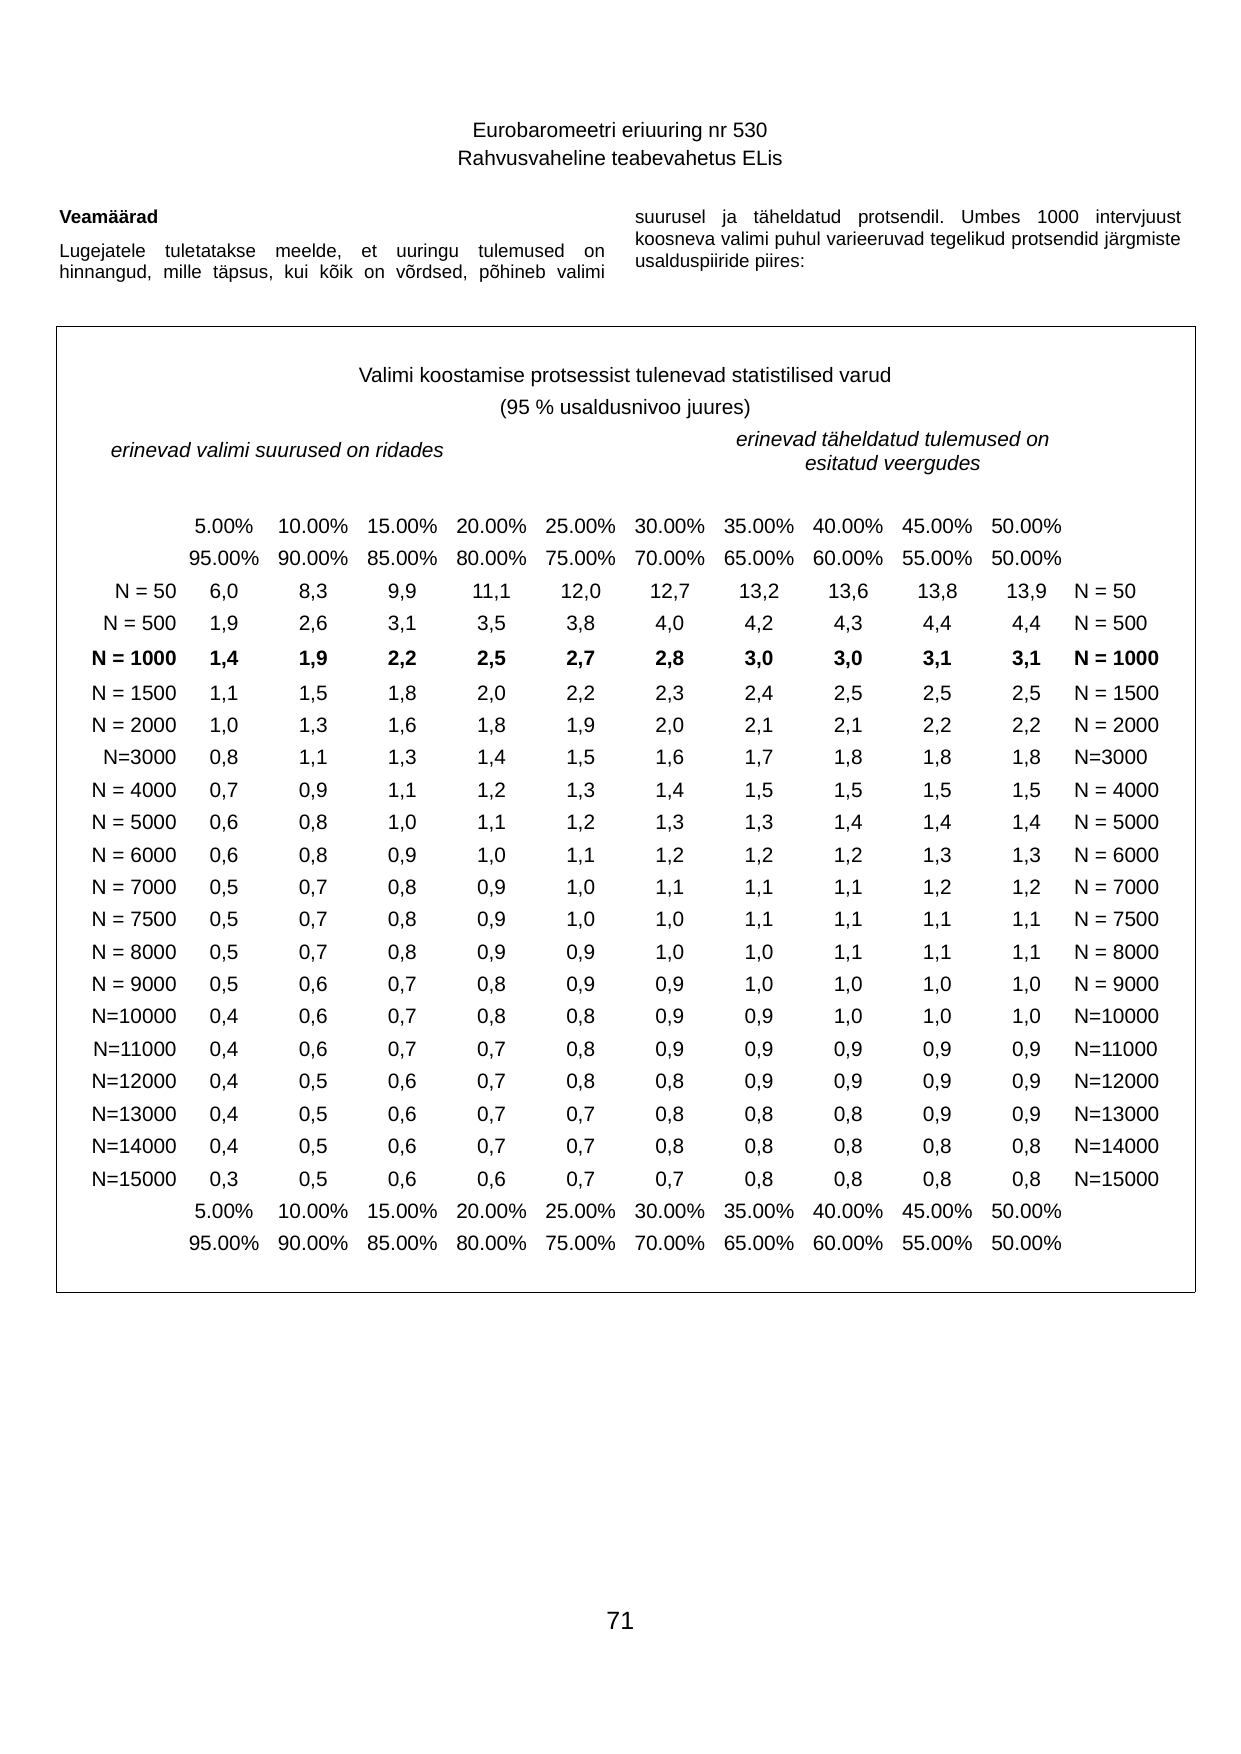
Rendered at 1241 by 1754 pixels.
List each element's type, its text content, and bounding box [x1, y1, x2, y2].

table_cell 0,9 [982, 1098, 1071, 1130]
table_cell 1,0 [625, 935, 714, 968]
table_cell 1,6 [625, 741, 714, 773]
table_cell 1,1 [358, 774, 447, 806]
table_cell N = 1000 [1071, 639, 1186, 676]
table_cell 2,0 [625, 709, 714, 741]
table_cell [536, 424, 625, 477]
table_cell N = 7500 [1071, 903, 1186, 935]
table_cell 0,5 [269, 1162, 358, 1194]
table_cell 0,8 [358, 871, 447, 903]
table_cell 95,00% [179, 1227, 268, 1259]
table_cell 20,00% [447, 510, 536, 542]
table_cell N = 9000 [1071, 968, 1186, 1000]
table_cell 0,9 [893, 1033, 982, 1065]
table_cell [804, 477, 893, 509]
table_cell N = 50 [1071, 574, 1186, 607]
table_cell N=15000 [1071, 1162, 1186, 1194]
table_cell 85,00% [358, 542, 447, 574]
table_cell 1,3 [358, 741, 447, 773]
table_cell 1,5 [804, 774, 893, 806]
table_cell (95 % usaldusnivoo juures) [179, 391, 1071, 423]
table_cell 2,2 [893, 709, 982, 741]
table_cell 65,00% [714, 542, 803, 574]
table_cell 0,6 [447, 1162, 536, 1194]
table_cell 95,00% [179, 542, 268, 574]
table_cell [982, 477, 1071, 509]
table_cell 55,00% [893, 542, 982, 574]
table_cell 4,4 [893, 607, 982, 639]
table_cell 85,00% [358, 1227, 447, 1259]
table_cell 0,8 [625, 1130, 714, 1162]
table_cell 1,9 [179, 607, 268, 639]
table_cell [269, 477, 358, 509]
table_cell 0,8 [269, 838, 358, 871]
table_cell [1071, 424, 1186, 477]
table_cell 1,8 [447, 709, 536, 741]
table_cell 1,5 [269, 676, 358, 709]
table_cell [714, 477, 803, 509]
table_cell 0,8 [536, 1000, 625, 1033]
table_cell 1,4 [893, 806, 982, 838]
table_cell 0,6 [179, 838, 268, 871]
table_cell [1071, 477, 1186, 509]
table_cell 25,00% [536, 1195, 625, 1227]
table_cell [893, 477, 982, 509]
table_cell 0,4 [179, 1065, 268, 1097]
table_cell N=11000 [1071, 1033, 1186, 1065]
table_cell 13,2 [714, 574, 803, 607]
table_cell 2,6 [269, 607, 358, 639]
table_cell 0,8 [179, 741, 268, 773]
table_cell [358, 477, 447, 509]
table_cell 0,6 [179, 806, 268, 838]
table_cell 90,00% [269, 1227, 358, 1259]
table_cell 15,00% [358, 510, 447, 542]
table_cell 3,0 [714, 639, 803, 676]
table_cell 1,2 [536, 806, 625, 838]
table_cell 0,6 [358, 1098, 447, 1130]
table_cell 0,6 [358, 1130, 447, 1162]
table_cell 0,3 [179, 1162, 268, 1194]
table_cell 1,0 [179, 709, 268, 741]
table_cell 35,00% [714, 1195, 803, 1227]
table_cell N=13000 [1071, 1098, 1186, 1130]
table_cell [447, 424, 536, 477]
table_cell 1,2 [982, 871, 1071, 903]
table_cell 35,00% [714, 510, 803, 542]
table_cell 60,00% [804, 542, 893, 574]
table_cell 0,9 [358, 838, 447, 871]
table_cell 1,0 [536, 903, 625, 935]
table_cell N = 6000 [65, 838, 179, 871]
table_cell 10,00% [269, 510, 358, 542]
table_cell 0,8 [625, 1098, 714, 1130]
table_cell N = 4000 [1071, 774, 1186, 806]
table_cell 45,00% [893, 510, 982, 542]
table_cell 1,3 [982, 838, 1071, 871]
table_cell N=10000 [1071, 1000, 1186, 1033]
table_cell N = 1000 [65, 639, 179, 676]
table_cell 2,5 [804, 676, 893, 709]
table_cell 1,6 [358, 709, 447, 741]
table_cell N = 6000 [1071, 838, 1186, 871]
table_cell [536, 477, 625, 509]
table_cell 0,8 [804, 1098, 893, 1130]
table_cell 1,1 [714, 903, 803, 935]
table_cell 13,8 [893, 574, 982, 607]
table_cell N = 2000 [1071, 709, 1186, 741]
table_cell 5,00% [179, 510, 268, 542]
table_cell 0,7 [269, 903, 358, 935]
table_cell 1,0 [536, 871, 625, 903]
table_cell 0,8 [714, 1130, 803, 1162]
table_cell N = 8000 [1071, 935, 1186, 968]
table_cell 0,9 [625, 1000, 714, 1033]
table_cell 1,8 [804, 741, 893, 773]
table_cell N = 7500 [65, 903, 179, 935]
table_cell 9,9 [358, 574, 447, 607]
table_cell 0,7 [447, 1065, 536, 1097]
table_cell 1,8 [982, 741, 1071, 773]
table_cell 1,1 [714, 871, 803, 903]
table_cell 1,5 [536, 741, 625, 773]
table_header [65, 359, 179, 391]
table_cell 0,6 [269, 968, 358, 1000]
table_cell [1071, 1227, 1186, 1259]
table_cell N=13000 [65, 1098, 179, 1130]
table_cell 75,00% [536, 542, 625, 574]
table_cell 0,9 [804, 1033, 893, 1065]
table_cell 1,1 [804, 903, 893, 935]
table_cell 0,9 [625, 968, 714, 1000]
table_cell 70,00% [625, 1227, 714, 1259]
table_cell 2,2 [358, 639, 447, 676]
table_cell 0,9 [447, 871, 536, 903]
table_cell 0,4 [179, 1098, 268, 1130]
table_cell 0,8 [714, 1162, 803, 1194]
table_cell 1,2 [714, 838, 803, 871]
table_cell 2,0 [447, 676, 536, 709]
table_cell 1,0 [358, 806, 447, 838]
table_cell 1,1 [893, 935, 982, 968]
table_cell 0,9 [893, 1098, 982, 1130]
table_cell 0,8 [358, 935, 447, 968]
table_cell N = 2000 [65, 709, 179, 741]
table_cell 0,9 [447, 935, 536, 968]
table_cell 90,00% [269, 542, 358, 574]
table_cell N = 1500 [65, 676, 179, 709]
table_cell 0,8 [625, 1065, 714, 1097]
table_cell 0,9 [625, 1033, 714, 1065]
table_header Valimi koostamise protsessist tulenevad statistilised varud [179, 359, 1071, 391]
table_cell 8,3 [269, 574, 358, 607]
table_cell 1,1 [982, 903, 1071, 935]
table_cell 0,9 [447, 903, 536, 935]
table_cell 3,5 [447, 607, 536, 639]
table_cell 70,00% [625, 542, 714, 574]
table_cell 0,8 [447, 968, 536, 1000]
table_cell 4,3 [804, 607, 893, 639]
table_cell N=14000 [65, 1130, 179, 1162]
table_cell 0,8 [804, 1130, 893, 1162]
table_cell 0,7 [358, 1000, 447, 1033]
table_cell 0,6 [269, 1033, 358, 1065]
table_cell [1071, 1195, 1186, 1227]
table_cell N=3000 [1071, 741, 1186, 773]
table_cell 0,4 [179, 1130, 268, 1162]
table_cell 60,00% [804, 1227, 893, 1259]
table_cell 0,8 [804, 1162, 893, 1194]
table_cell 13,9 [982, 574, 1071, 607]
table_cell 1,1 [982, 935, 1071, 968]
table_cell 2,4 [714, 676, 803, 709]
table_cell 0,8 [536, 1033, 625, 1065]
table_cell 0,8 [358, 903, 447, 935]
table_cell 20,00% [447, 1195, 536, 1227]
table_cell 0,8 [447, 1000, 536, 1033]
table_cell 12,0 [536, 574, 625, 607]
table_cell 1,1 [447, 806, 536, 838]
table_cell 0,5 [179, 903, 268, 935]
table_cell 1,8 [358, 676, 447, 709]
text Lugejatele tuletatakse meelde, et uuringu tulemused on hinnangud, mille täpsus, kui kõik on võrdsed, põhineb valimi [59, 240, 605, 283]
table_cell 0,5 [179, 935, 268, 968]
table_cell N=10000 [65, 1000, 179, 1033]
table_cell 1,0 [893, 1000, 982, 1033]
table_cell 1,0 [804, 968, 893, 1000]
table_cell 12,7 [625, 574, 714, 607]
table_cell 55,00% [893, 1227, 982, 1259]
table_cell N=15000 [65, 1162, 179, 1194]
table_cell 30,00% [625, 510, 714, 542]
table_cell N = 5000 [1071, 806, 1186, 838]
table_cell 1,4 [447, 741, 536, 773]
table_cell 0,7 [625, 1162, 714, 1194]
table_cell 2,7 [536, 639, 625, 676]
table_cell [1071, 391, 1186, 423]
table_cell 0,9 [982, 1065, 1071, 1097]
table_cell 0,7 [536, 1130, 625, 1162]
table_cell 0,8 [893, 1162, 982, 1194]
table_cell 1,0 [982, 1000, 1071, 1033]
table_cell 1,1 [893, 903, 982, 935]
table_cell 1,2 [447, 774, 536, 806]
table_cell 1,1 [536, 838, 625, 871]
table_cell 1,3 [269, 709, 358, 741]
table_cell 2,5 [982, 676, 1071, 709]
table_cell 0,5 [269, 1065, 358, 1097]
table_cell 3,8 [536, 607, 625, 639]
table_cell 1,0 [625, 903, 714, 935]
table_cell [1071, 510, 1186, 542]
table_cell 1,1 [804, 935, 893, 968]
table_cell 0,5 [269, 1098, 358, 1130]
table_cell 0,7 [358, 968, 447, 1000]
table_cell 0,6 [358, 1162, 447, 1194]
table_cell N=14000 [1071, 1130, 1186, 1162]
text Veamäärad [59, 206, 605, 228]
table_cell [65, 391, 179, 423]
table_cell 10,00% [269, 1195, 358, 1227]
table_cell 11,1 [447, 574, 536, 607]
table_cell 3,1 [358, 607, 447, 639]
table_cell 1,3 [893, 838, 982, 871]
table_cell 25,00% [536, 510, 625, 542]
table_cell 1,0 [447, 838, 536, 871]
table_cell [625, 477, 714, 509]
table_cell 5,00% [179, 1195, 268, 1227]
table_cell 0,8 [982, 1162, 1071, 1194]
table_cell 1,0 [804, 1000, 893, 1033]
table_cell 0,5 [179, 871, 268, 903]
table_cell N = 500 [65, 607, 179, 639]
table_cell 1,2 [893, 871, 982, 903]
table_cell 1,2 [625, 838, 714, 871]
table_cell 0,9 [536, 968, 625, 1000]
table_cell 6,0 [179, 574, 268, 607]
table_cell [65, 1227, 179, 1259]
table_cell [65, 542, 179, 574]
table_cell 1,5 [714, 774, 803, 806]
table_cell 4,0 [625, 607, 714, 639]
table_cell 0,6 [269, 1000, 358, 1033]
table_cell 3,1 [982, 639, 1071, 676]
table_cell N=12000 [1071, 1065, 1186, 1097]
table_cell N = 9000 [65, 968, 179, 1000]
table_cell 1,3 [536, 774, 625, 806]
table_cell 0,7 [447, 1033, 536, 1065]
table_cell 0,7 [536, 1098, 625, 1130]
table_cell 1,0 [714, 935, 803, 968]
table_cell 1,4 [982, 806, 1071, 838]
table_cell 1,8 [893, 741, 982, 773]
table_cell 1,9 [269, 639, 358, 676]
table_cell 0,9 [982, 1033, 1071, 1065]
table_cell 2,3 [625, 676, 714, 709]
table_cell 2,8 [625, 639, 714, 676]
table_cell [1071, 542, 1186, 574]
table_cell 1,4 [804, 806, 893, 838]
table_cell N = 5000 [65, 806, 179, 838]
table_cell 0,7 [536, 1162, 625, 1194]
table_cell 3,0 [804, 639, 893, 676]
table_cell 0,8 [714, 1098, 803, 1130]
table_cell 0,8 [269, 806, 358, 838]
table_cell 1,2 [804, 838, 893, 871]
table_cell 50,00% [982, 1227, 1071, 1259]
table_cell 0,6 [358, 1065, 447, 1097]
table_cell 1,3 [625, 806, 714, 838]
table_cell 3,1 [893, 639, 982, 676]
table_cell 1,0 [982, 968, 1071, 1000]
table_cell 0,5 [179, 968, 268, 1000]
table_cell erinevad valimi suurused on ridades [65, 424, 447, 477]
table_cell 4,2 [714, 607, 803, 639]
table_cell 1,5 [893, 774, 982, 806]
table_cell 80,00% [447, 1227, 536, 1259]
table_cell 1,1 [179, 676, 268, 709]
table_cell 1,4 [625, 774, 714, 806]
table_cell 50,00% [982, 510, 1071, 542]
table_cell 4,4 [982, 607, 1071, 639]
table_cell 0,4 [179, 1033, 268, 1065]
table_cell N=12000 [65, 1065, 179, 1097]
table_cell [625, 424, 714, 477]
table_cell 0,4 [179, 1000, 268, 1033]
table_cell 0,7 [179, 774, 268, 806]
table_cell 2,5 [893, 676, 982, 709]
table_cell 40,00% [804, 510, 893, 542]
table_cell 30,00% [625, 1195, 714, 1227]
table_cell 1,7 [714, 741, 803, 773]
table_cell 0,9 [893, 1065, 982, 1097]
table_cell 1,1 [269, 741, 358, 773]
table_cell 1,1 [804, 871, 893, 903]
table_cell 2,2 [982, 709, 1071, 741]
table_cell 2,1 [714, 709, 803, 741]
table_cell 1,0 [893, 968, 982, 1000]
table_cell 1,9 [536, 709, 625, 741]
table_cell 1,0 [714, 968, 803, 1000]
table_cell 50,00% [982, 1195, 1071, 1227]
table_cell N=11000 [65, 1033, 179, 1065]
table_cell [65, 1195, 179, 1227]
table_cell 65,00% [714, 1227, 803, 1259]
table_cell 50,00% [982, 542, 1071, 574]
table_cell 0,7 [447, 1098, 536, 1130]
table_cell 1,5 [982, 774, 1071, 806]
table_cell N = 50 [65, 574, 179, 607]
table_header [1071, 359, 1186, 391]
table_cell 0,5 [269, 1130, 358, 1162]
table_cell erinevad täheldatud tulemused on esitatud veergudes [714, 424, 1071, 477]
table_cell [65, 510, 179, 542]
table_cell N = 7000 [65, 871, 179, 903]
table_cell 0,7 [269, 871, 358, 903]
table_cell 0,9 [714, 1033, 803, 1065]
table_cell 40,00% [804, 1195, 893, 1227]
table_cell 0,8 [982, 1130, 1071, 1162]
table_cell 1,3 [714, 806, 803, 838]
table_cell N = 4000 [65, 774, 179, 806]
table_cell 2,2 [536, 676, 625, 709]
table_cell 0,9 [714, 1000, 803, 1033]
table_cell 1,1 [625, 871, 714, 903]
table_cell 15,00% [358, 1195, 447, 1227]
table_cell N = 8000 [65, 935, 179, 968]
table_cell N = 500 [1071, 607, 1186, 639]
table_cell [447, 477, 536, 509]
table_cell 2,1 [804, 709, 893, 741]
table_cell 45,00% [893, 1195, 982, 1227]
table_cell 80,00% [447, 542, 536, 574]
table_cell N = 1500 [1071, 676, 1186, 709]
text suurusel ja täheldatud protsendil. Umbes 1000 intervjuust koosneva valimi puhul varieeruvad tegelikud protsendid järgmiste usalduspiiride piires: [635, 206, 1181, 271]
table_cell N = 7000 [1071, 871, 1186, 903]
table_cell 0,7 [269, 935, 358, 968]
table_cell 0,9 [536, 935, 625, 968]
table_cell 1,4 [179, 639, 268, 676]
table_cell 0,7 [358, 1033, 447, 1065]
table_cell [65, 477, 179, 509]
table_cell 0,9 [804, 1065, 893, 1097]
table_cell 0,9 [714, 1065, 803, 1097]
table_cell 13,6 [804, 574, 893, 607]
table_cell 0,8 [536, 1065, 625, 1097]
table_cell 75,00% [536, 1227, 625, 1259]
table_cell [179, 477, 268, 509]
table_cell 0,7 [447, 1130, 536, 1162]
table_cell 0,8 [893, 1130, 982, 1162]
table_cell N=3000 [65, 741, 179, 773]
table_cell 0,9 [269, 774, 358, 806]
table_cell 2,5 [447, 639, 536, 676]
